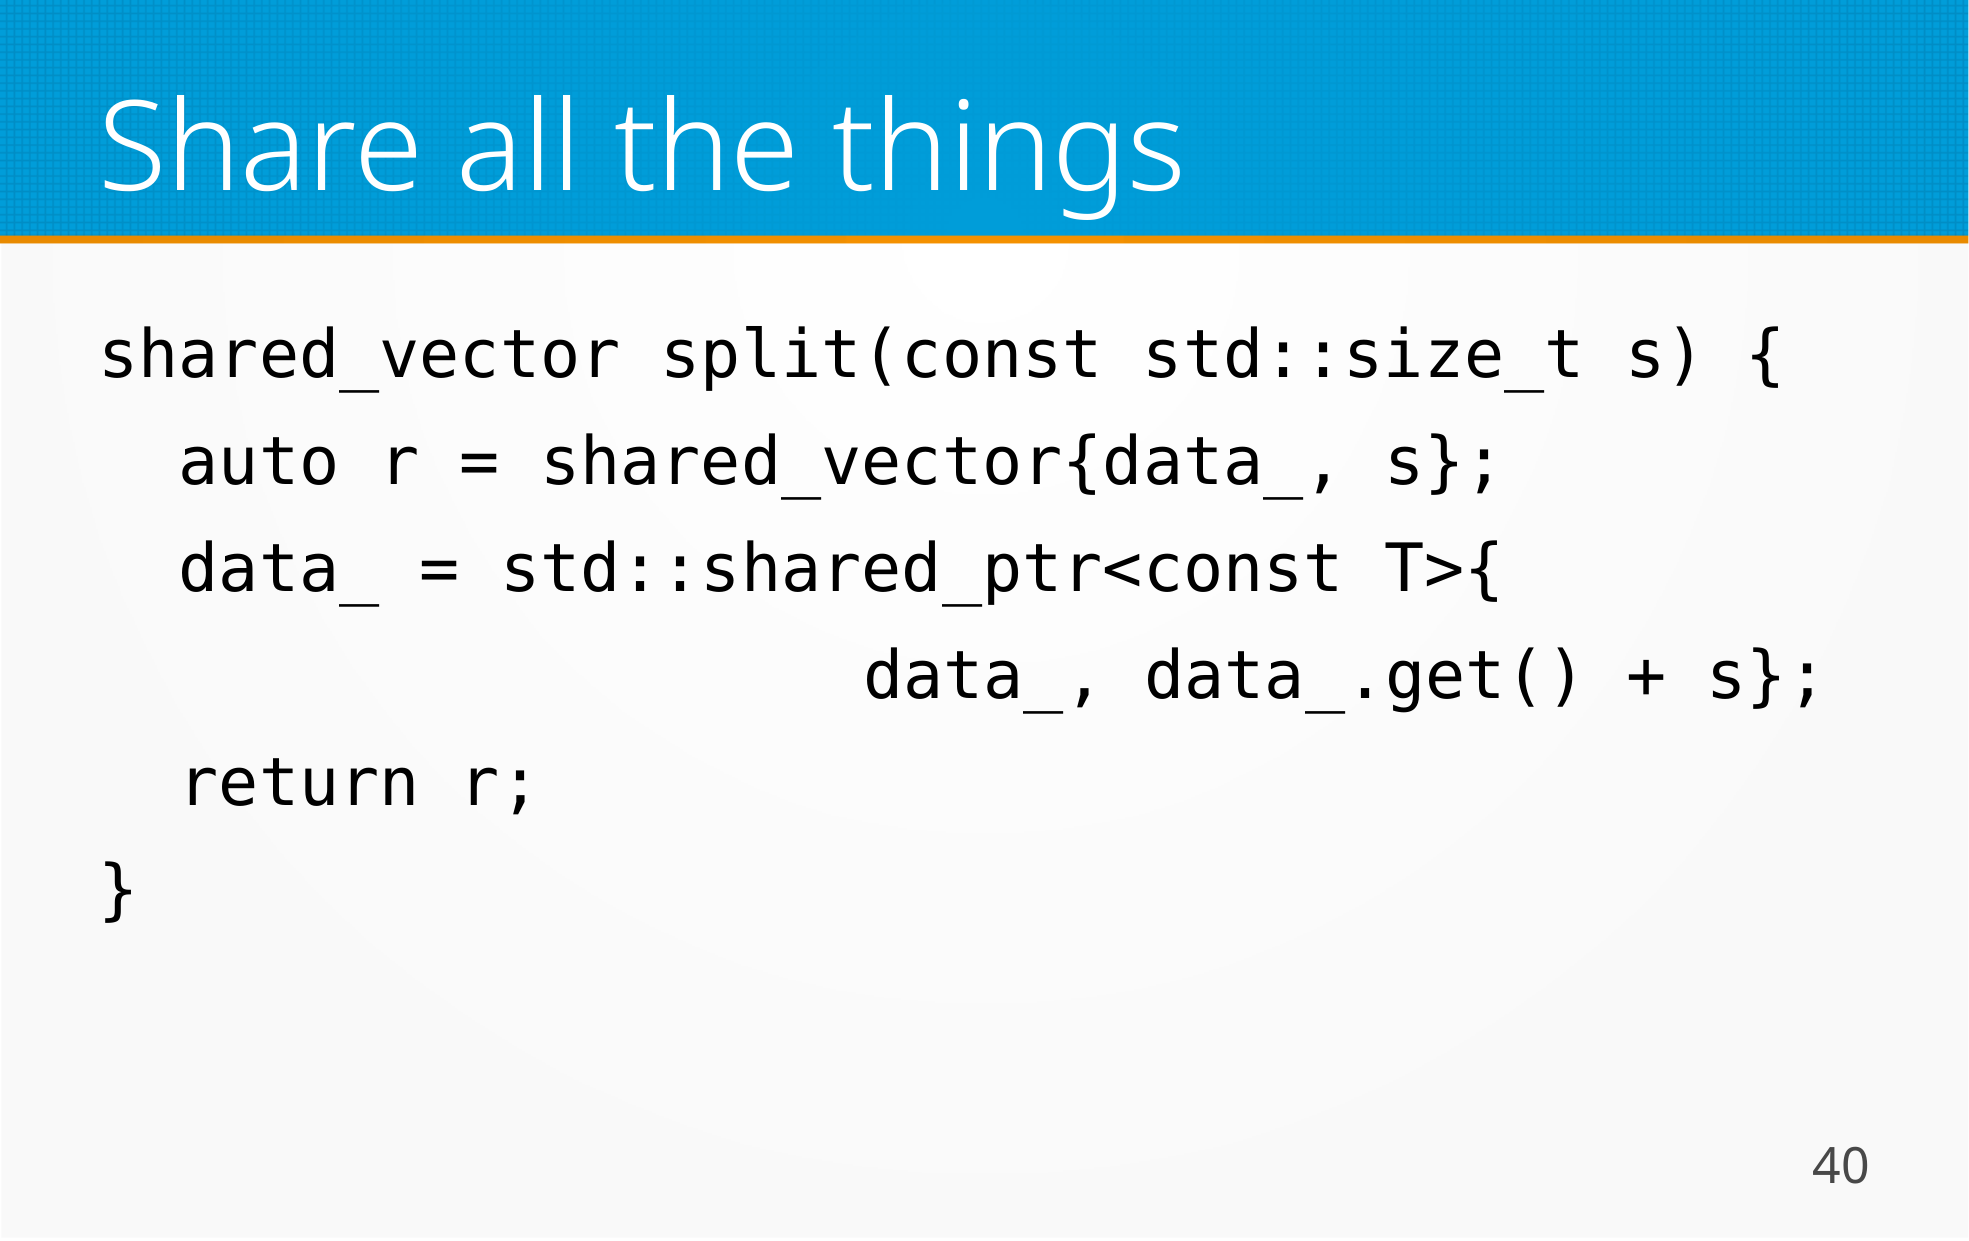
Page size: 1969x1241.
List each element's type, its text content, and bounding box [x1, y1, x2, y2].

title Share all the things [98, 19, 1870, 227]
picture [0, 236, 1969, 1241]
list shared_vector split(const std::size_t s) { auto r = shared_vector{data_, s}; data_ = std::shared_ptr<const T>{ data_, data_.get() + s}; return r; } [98, 315, 1861, 1081]
